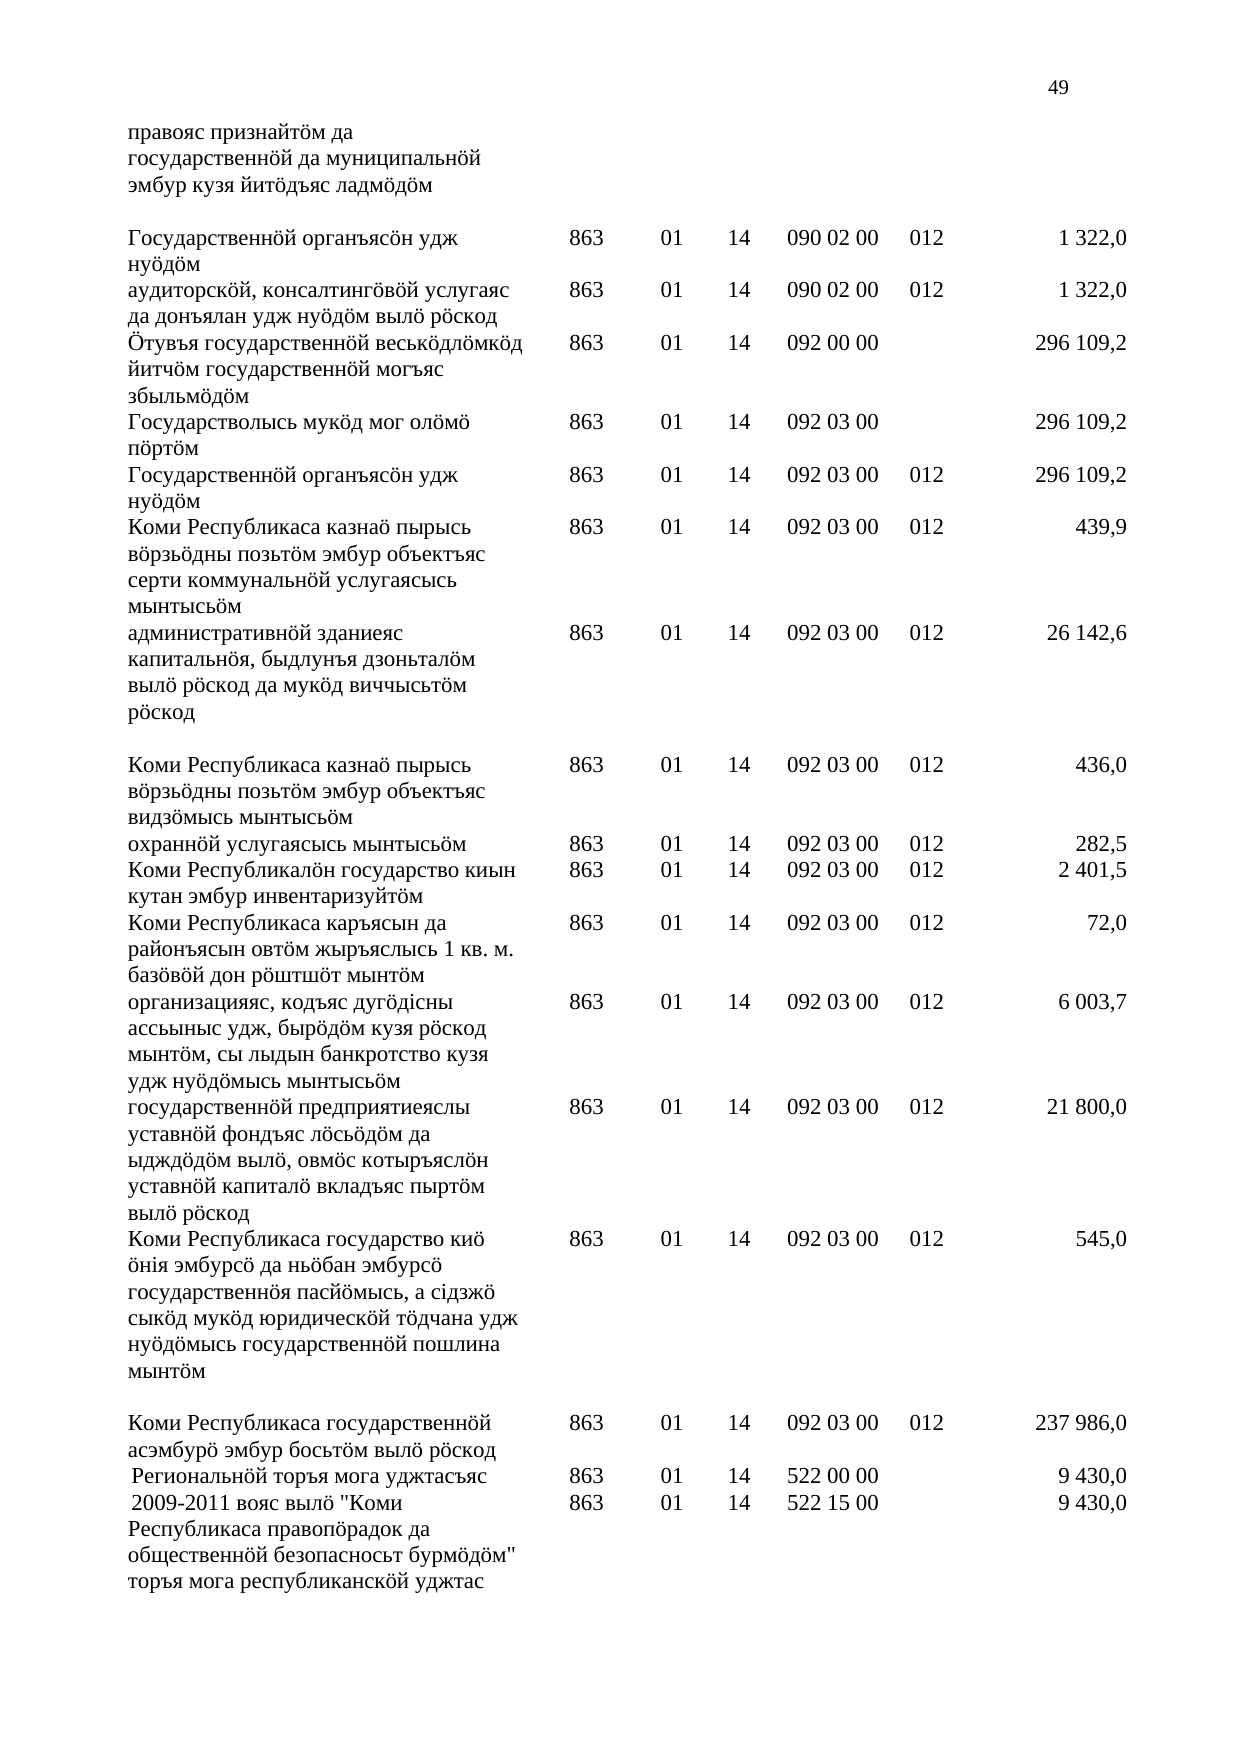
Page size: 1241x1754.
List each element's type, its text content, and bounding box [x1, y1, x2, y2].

table_cell 863 [530, 751, 643, 830]
table_cell 012 [889, 1093, 964, 1225]
table_cell [1133, 329, 1170, 408]
table_cell Коми Республикаса государство киö öнія эмбурсö да ньöбан эмбурсö государственнöя пасйöмысь, а сідзжö сыкöд мукöд юридическöй тöдчана удж нуöдöмысь государственнöй пошлина мынтöм [122, 1225, 530, 1409]
table_cell 01 [643, 988, 701, 1093]
table_cell Коми Республикалöн государство киын кутан эмбур инвентаризуйтöм [122, 856, 530, 909]
table_cell [889, 1462, 964, 1488]
table_cell 1 322,0 [964, 276, 1133, 329]
table_cell 012 [889, 856, 964, 909]
table_cell 14 [701, 856, 776, 909]
table_cell 012 [889, 514, 964, 619]
table_cell 092 03 00 [776, 830, 889, 856]
table_cell [1133, 909, 1170, 988]
table_cell организацияяс, кодъяс дугöдiсны ассьыныс удж, бырöдöм кузя рöскод мынтöм, сы лыдын банкротство кузя удж нуöдöмысь мынтысьöм [122, 988, 530, 1093]
table_cell 092 03 00 [776, 1093, 889, 1225]
table_cell [889, 1489, 964, 1594]
table_cell 14 [701, 1489, 776, 1594]
table_cell [1133, 830, 1170, 856]
table_cell 14 [701, 1225, 776, 1409]
table_cell 14 [701, 751, 776, 830]
table_cell 092 00 00 [776, 329, 889, 408]
table_cell 01 [643, 1489, 701, 1594]
table_cell 01 [643, 461, 701, 513]
table_cell 092 03 00 [776, 1410, 889, 1462]
table_cell 545,0 [964, 1225, 1133, 1409]
table_cell 14 [701, 830, 776, 856]
table_cell 863 [530, 1410, 643, 1462]
table_cell 2 401,5 [964, 856, 1133, 909]
table_cell 012 [889, 461, 964, 513]
table_cell 14 [701, 909, 776, 988]
table_cell 01 [643, 751, 701, 830]
table_cell 863 [530, 856, 643, 909]
table_cell Коми Республикаса казнаö пырысь вöрзьöдны позьтöм эмбур объектъяс серти коммунальнöй услугаясысь мынтысьöм [122, 514, 530, 619]
table_cell 863 [530, 619, 643, 751]
table_cell 01 [643, 1225, 701, 1409]
table_cell 092 03 00 [776, 514, 889, 619]
table_cell [776, 118, 889, 223]
table_cell 092 03 00 [776, 461, 889, 513]
table_cell Государственнöй органъясöн удж нуöдöм [122, 224, 530, 276]
table_cell 012 [889, 619, 964, 751]
table_cell 14 [701, 988, 776, 1093]
table_cell [1133, 856, 1170, 909]
table_cell 092 03 00 [776, 751, 889, 830]
table_cell [643, 118, 701, 223]
table_cell 012 [889, 276, 964, 329]
table_cell 14 [701, 1462, 776, 1488]
table_cell правояс признайтöм да государственнöй да муниципальнöй эмбур кузя йитöдъяс ладмöдöм [122, 118, 530, 223]
table_cell Коми Республикаса каръясын да районъясын овтöм жыръяслысь 1 кв. м. базöвöй дон рöштшöт мынтöм [122, 909, 530, 988]
table_cell охраннöй услугаясысь мынтысьöм [122, 830, 530, 856]
table_cell 863 [530, 1489, 643, 1594]
table_cell [1133, 988, 1170, 1093]
table_cell 14 [701, 461, 776, 513]
table_cell [889, 118, 964, 223]
table_cell 092 03 00 [776, 408, 889, 461]
table_cell 092 03 00 [776, 988, 889, 1093]
table_cell [1133, 1225, 1170, 1409]
table_cell 14 [701, 329, 776, 408]
table_cell [1133, 224, 1170, 276]
table_cell 522 00 00 [776, 1462, 889, 1488]
table_cell 863 [530, 276, 643, 329]
table_cell 01 [643, 1462, 701, 1488]
table_cell 012 [889, 1225, 964, 1409]
table_cell 01 [643, 619, 701, 751]
table_cell 14 [701, 514, 776, 619]
table_cell 863 [530, 329, 643, 408]
table_cell 01 [643, 1093, 701, 1225]
table_cell 72,0 [964, 909, 1133, 988]
table_cell 439,9 [964, 514, 1133, 619]
table_cell 863 [530, 988, 643, 1093]
table_cell 863 [530, 408, 643, 461]
table_cell 012 [889, 224, 964, 276]
table_cell 01 [643, 329, 701, 408]
table_cell 296 109,2 [964, 461, 1133, 513]
table_cell Государственнöй органъясöн удж нуöдöм [122, 461, 530, 513]
table_cell 21 800,0 [964, 1093, 1133, 1225]
table_cell Региональнöй торъя мога уджтасъяс [122, 1462, 530, 1488]
table_cell 012 [889, 830, 964, 856]
table_cell 863 [530, 1225, 643, 1409]
table_cell 863 [530, 909, 643, 988]
table_cell 863 [530, 1462, 643, 1488]
table_cell 090 02 00 [776, 276, 889, 329]
table_cell 436,0 [964, 751, 1133, 830]
table_cell [701, 118, 776, 223]
table_cell 01 [643, 224, 701, 276]
table_cell [964, 118, 1133, 223]
table_cell [889, 329, 964, 408]
table_cell 14 [701, 1410, 776, 1462]
table_cell 863 [530, 224, 643, 276]
table_cell [530, 118, 643, 223]
table_cell 012 [889, 1410, 964, 1462]
table_cell административнöй зданиеяс капитальнöя, быдлунъя дзоньталöм вылö рöскод да мукöд виччысьтöм рöскод [122, 619, 530, 751]
table_cell 01 [643, 408, 701, 461]
table_cell [1133, 619, 1170, 751]
table_cell 14 [701, 1093, 776, 1225]
table_cell 092 03 00 [776, 856, 889, 909]
table_cell [1133, 1489, 1170, 1594]
table_cell 863 [530, 461, 643, 513]
table_cell 01 [643, 514, 701, 619]
table_cell 6 003,7 [964, 988, 1133, 1093]
table_cell [1133, 1093, 1170, 1225]
table_cell 012 [889, 909, 964, 988]
table_cell 14 [701, 276, 776, 329]
table_cell Коми Республикаса казнаö пырысь вöрзьöдны позьтöм эмбур объектъяс видзöмысь мынтысьöм [122, 751, 530, 830]
table_cell [889, 408, 964, 461]
table_cell 9 430,0 [964, 1462, 1133, 1488]
table_cell 26 142,6 [964, 619, 1133, 751]
table_cell 090 02 00 [776, 224, 889, 276]
table_cell государственнöй предприятиеяслы уставнöй фондъяс лöсьöдöм да ыдждöдöм вылö, овмöс котыръяслöн уставнöй капиталö вкладъяс пыртöм вылö рöскод [122, 1093, 530, 1225]
table_cell 01 [643, 909, 701, 988]
table_cell [1133, 408, 1170, 461]
table_cell 092 03 00 [776, 1225, 889, 1409]
table_cell 14 [701, 224, 776, 276]
table_cell [1133, 276, 1170, 329]
table_cell 296 109,2 [964, 329, 1133, 408]
table_cell 092 03 00 [776, 619, 889, 751]
table_cell [1133, 1462, 1170, 1488]
table_cell 282,5 [964, 830, 1133, 856]
table_cell аудиторскöй, консалтингöвöй услугаяс да донъялан удж нуöдöм вылö рöскод [122, 276, 530, 329]
table_cell 01 [643, 830, 701, 856]
table_cell [1133, 118, 1170, 223]
table_cell [1133, 751, 1170, 830]
table_cell 863 [530, 514, 643, 619]
table_cell 012 [889, 988, 964, 1093]
table_cell [1133, 1410, 1170, 1462]
table_cell 863 [530, 1093, 643, 1225]
table_cell Государстволысь мукöд мог олöмö пöртöм [122, 408, 530, 461]
table_cell [1133, 514, 1170, 619]
table_cell [1133, 461, 1170, 513]
table_cell 01 [643, 1410, 701, 1462]
table_cell 522 15 00 [776, 1489, 889, 1594]
table_cell 863 [530, 830, 643, 856]
table_cell Öтувъя государственнöй веськöдлöмкöд йитчöм государственнöй могъяс збыльмöдöм [122, 329, 530, 408]
table_cell 012 [889, 751, 964, 830]
table_cell 9 430,0 [964, 1489, 1133, 1594]
table_cell 01 [643, 276, 701, 329]
table_cell 14 [701, 619, 776, 751]
table_cell 2009-2011 вояс вылö "Коми Республикаса правопöрадок да общественнöй безопасносьт бурмöдöм" торъя мога республиканскöй уджтас [122, 1489, 530, 1594]
table_cell 092 03 00 [776, 909, 889, 988]
table_cell 237 986,0 [964, 1410, 1133, 1462]
table_cell 01 [643, 856, 701, 909]
table_cell 296 109,2 [964, 408, 1133, 461]
table_cell Коми Республикаса государственнöй асэмбурö эмбур босьтöм вылö рöскод [122, 1410, 530, 1462]
table_cell 1 322,0 [964, 224, 1133, 276]
table_cell 14 [701, 408, 776, 461]
